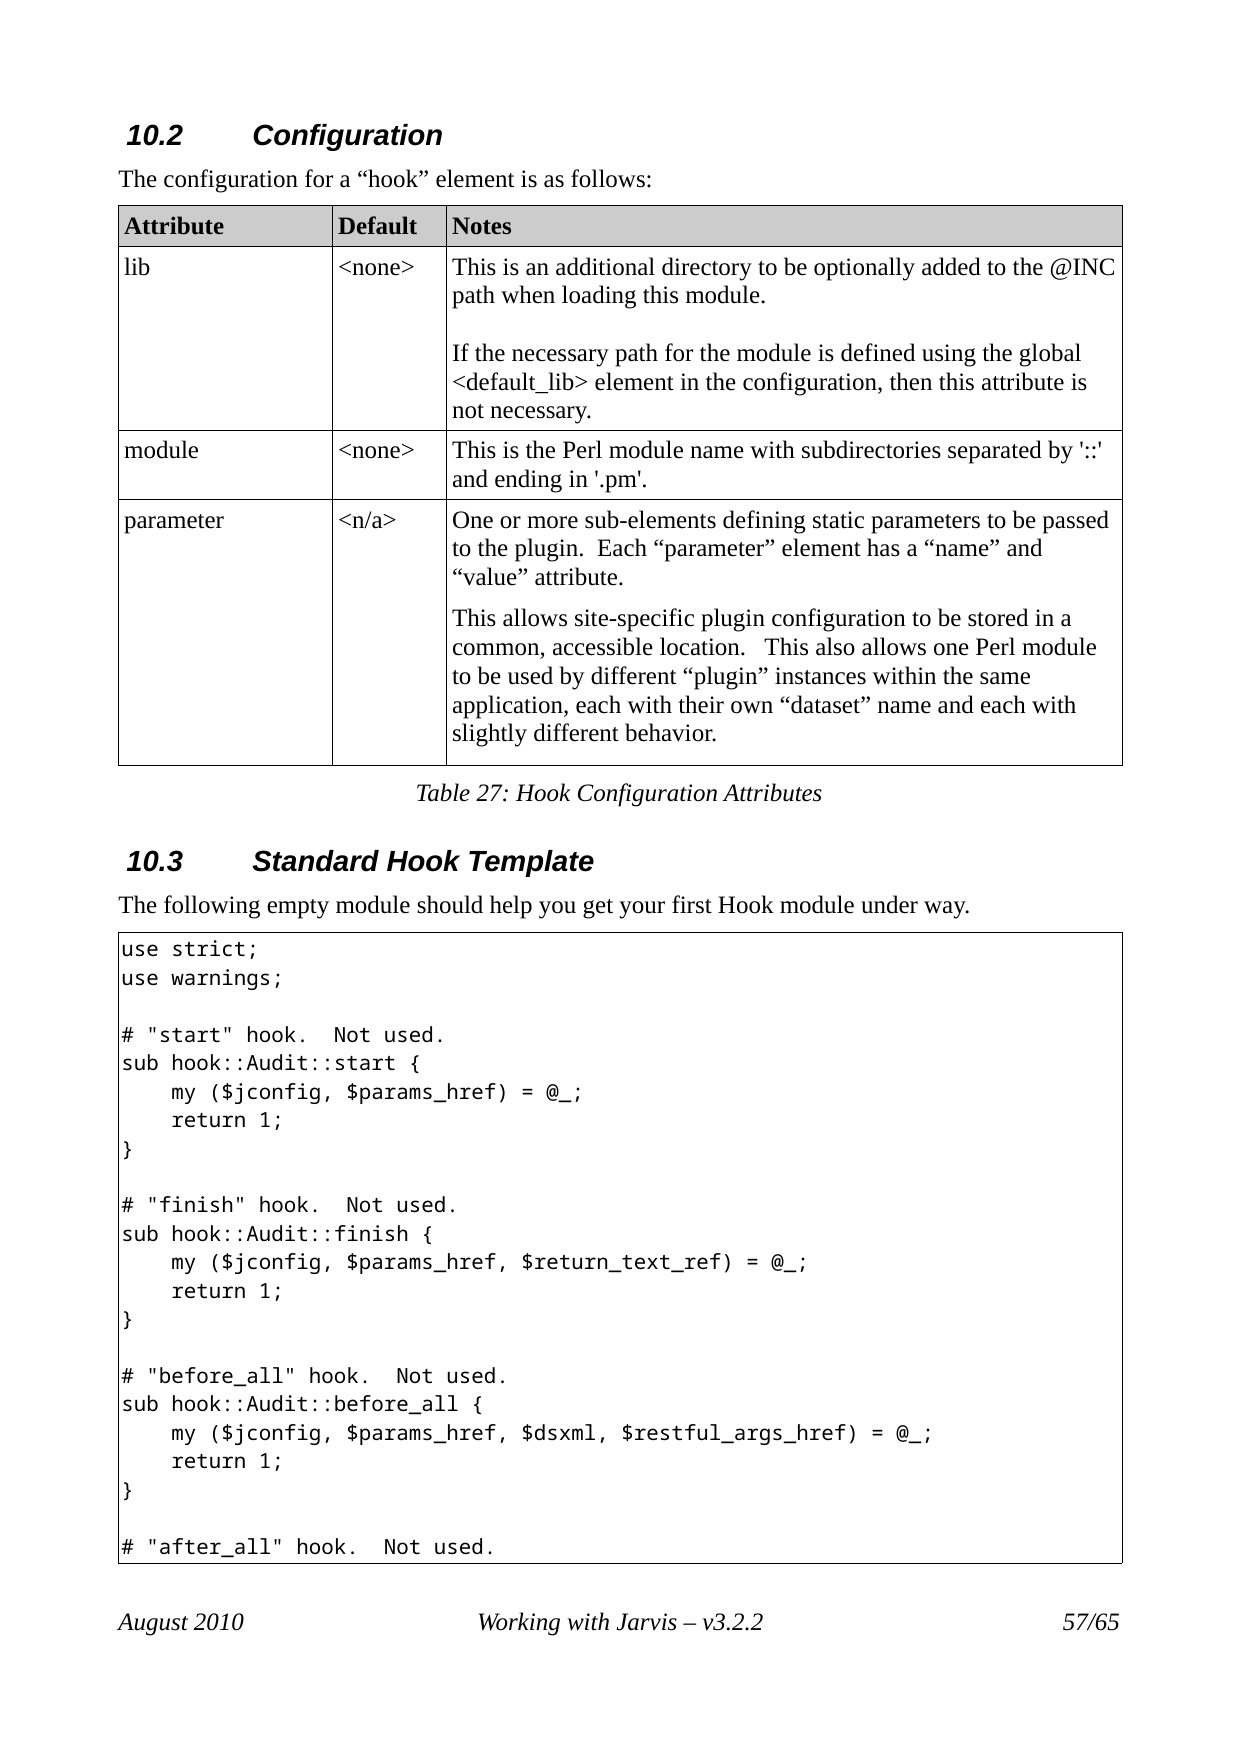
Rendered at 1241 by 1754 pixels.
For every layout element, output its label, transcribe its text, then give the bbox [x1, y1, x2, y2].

table_cell This is an additional directory to be optionally added to the @INC path when loading this module. If the necessary path for the module is defined using the global <default_lib> element in the configuration, then this attribute is not necessary. [447, 247, 1122, 430]
text return 1; [119, 1102, 1122, 1131]
text # "before_all" hook. Not used. [119, 1358, 1122, 1387]
text # "start" hook. Not used. [119, 1017, 1122, 1045]
text my ($jconfig, $params_href, $return_text_ref) = @_; [119, 1244, 1122, 1273]
table_cell One or more sub-elements defining static parameters to be passed to the plugin. Each “parameter” element has a “name” and “value” attribute. This allows site-specific plugin configuration to be stored in a common, accessible location. This also allows one Perl module to be used by different “plugin” instances within the same application, each with their own “dataset” name and each with slightly different behavior. [447, 500, 1122, 765]
text # "after_all" hook. Not used. [119, 1529, 1122, 1563]
table_header Default [333, 206, 446, 246]
text use strict; [119, 933, 1122, 960]
table_cell This is the Perl module name with subdirectories separated by '::' and ending in '.pm'. [447, 431, 1122, 499]
text } [119, 1301, 1122, 1333]
text return 1; [119, 1443, 1122, 1472]
text my ($jconfig, $params_href) = @_; [119, 1074, 1122, 1102]
table_cell module [119, 431, 332, 499]
table_cell <none> [333, 431, 446, 499]
table_cell lib [119, 247, 332, 430]
table_header Notes [447, 206, 1122, 246]
text use warnings; [119, 960, 1122, 991]
text sub hook::Audit::start { [119, 1045, 1122, 1074]
text } [119, 1472, 1122, 1503]
text # "finish" hook. Not used. [119, 1187, 1122, 1216]
text Table 27: Hook Configuration Attributes [118, 778, 1122, 807]
text The following empty module should help you get your first Hook module under way. [118, 890, 1122, 919]
subtitle Configuration [118, 118, 1122, 152]
text my ($jconfig, $params_href, $dsxml, $restful_args_href) = @_; [119, 1415, 1122, 1443]
text } [119, 1131, 1122, 1162]
table_cell <n/a> [333, 500, 446, 765]
subtitle Standard Hook Template [118, 844, 1122, 878]
text sub hook::Audit::before_all { [119, 1387, 1122, 1415]
table_cell <none> [333, 247, 446, 430]
text The configuration for a “hook” element is as follows: [118, 164, 1122, 193]
text return 1; [119, 1273, 1122, 1301]
table_cell parameter [119, 500, 332, 765]
text sub hook::Audit::finish { [119, 1216, 1122, 1244]
table_header Attribute [119, 206, 332, 246]
